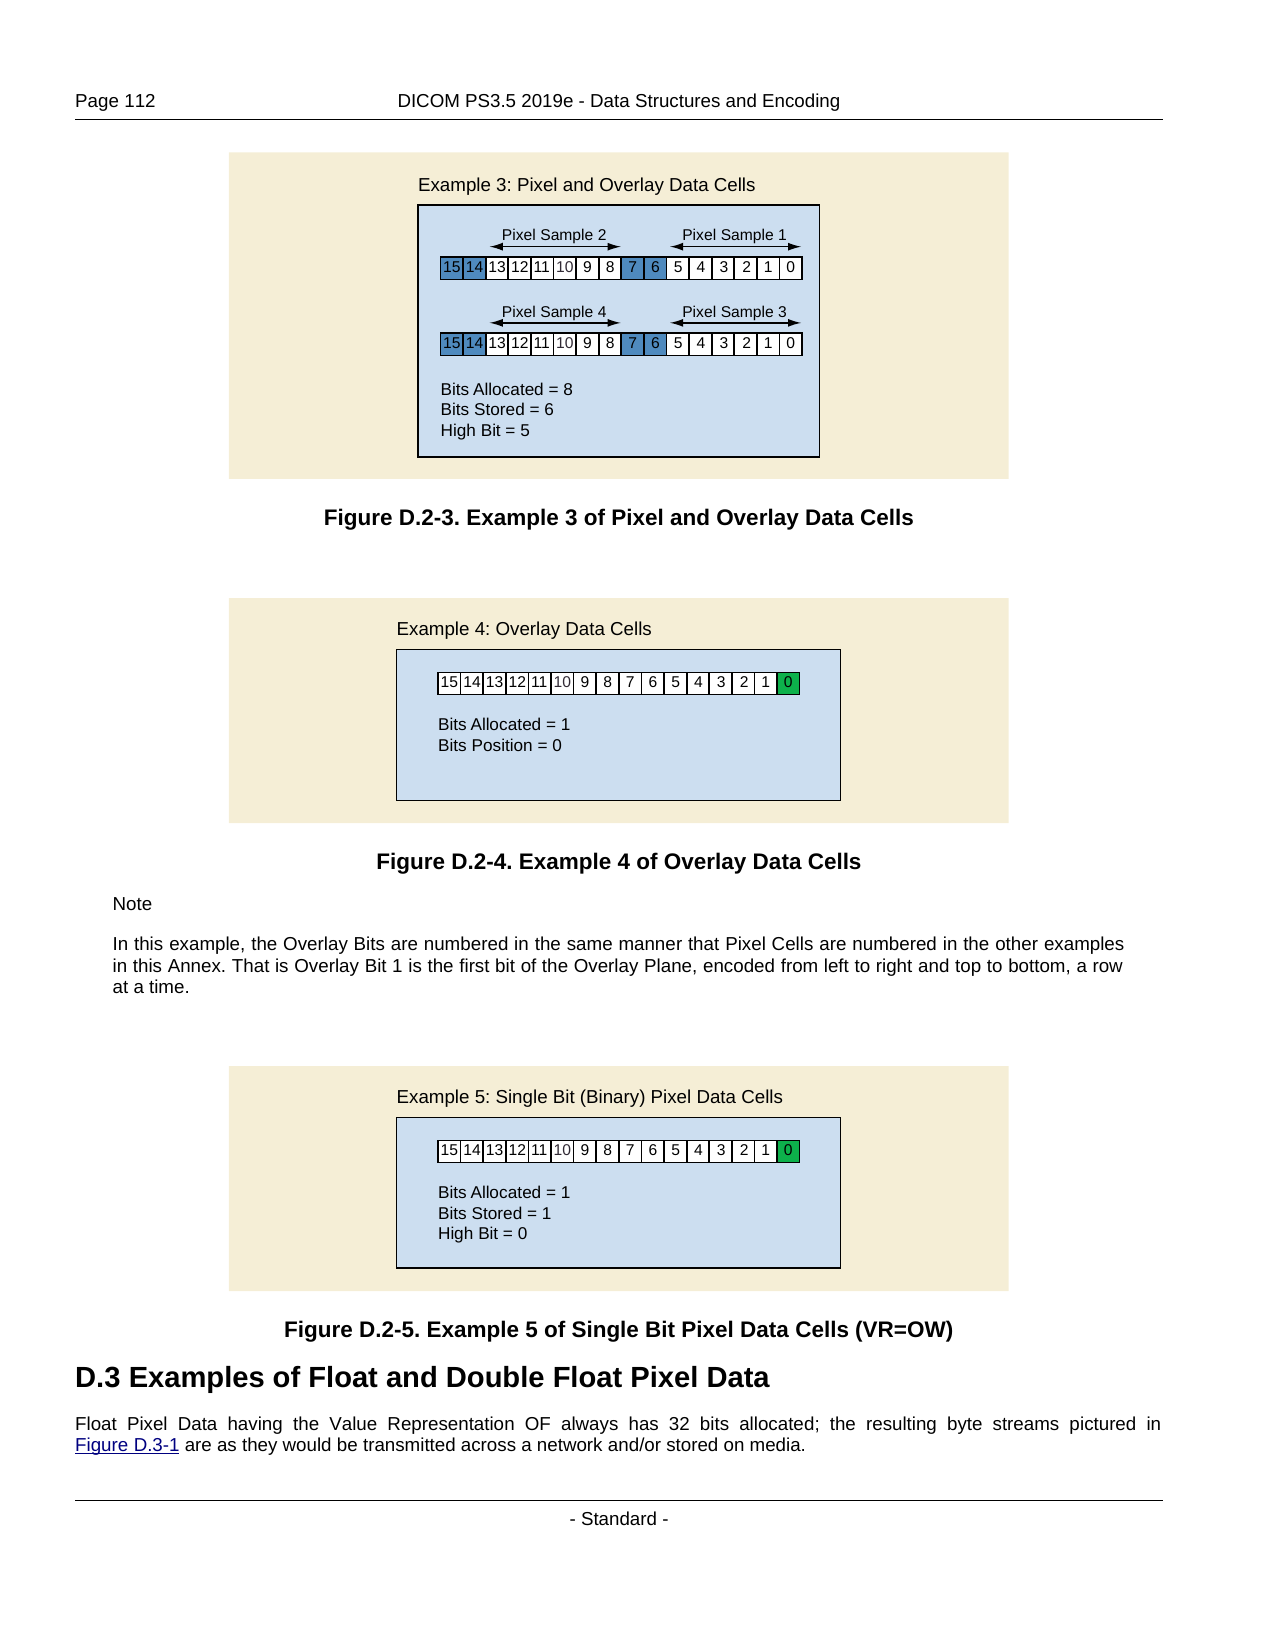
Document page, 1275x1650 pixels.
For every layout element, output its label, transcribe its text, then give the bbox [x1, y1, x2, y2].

text Figure D.2-4. Example 4 of Overlay Data Cells [75, 848, 1162, 874]
text Note [112, 892, 1125, 914]
text In this example, the Overlay Bits are numbered in the same manner that Pixel Cells are numbered in the other examples in this Annex. That is Overlay Bit 1 is the first bit of the Overlay Plane, encoded from left to right and top to bottom, a row at a time. [112, 933, 1125, 997]
text Figure D.2-3. Example 3 of Pixel and Overlay Data Cells [75, 504, 1162, 529]
text Float Pixel Data having the Value Representation OF always has 32 bits allocated; the resulting byte streams pictured in Figure D.3-1 are as they would be transmitted across a network and/or stored on media. [75, 1413, 1162, 1456]
text Figure D.2-5. Example 5 of Single Bit Pixel Data Cells (VR=OW) [75, 1316, 1162, 1342]
text D.3 Examples of Float and Double Float Pixel Data [75, 1360, 1162, 1394]
